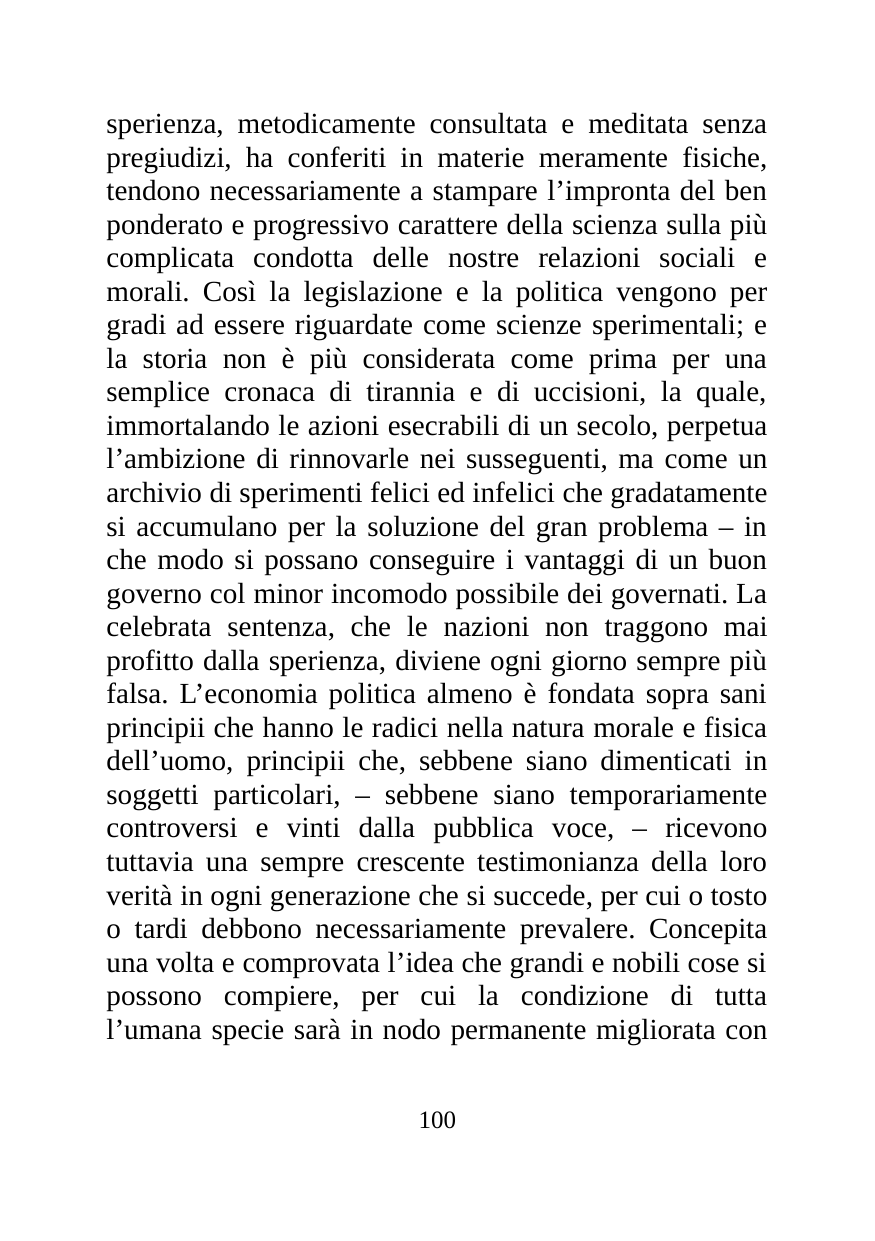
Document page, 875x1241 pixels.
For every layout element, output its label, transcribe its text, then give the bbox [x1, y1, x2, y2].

text sperienza, metodicamente consultata e meditata senza pregiudizi, ha conferiti in materie meramente fisiche, tendono necessariamente a stampare l’impronta del ben ponderato e progressivo carattere della scienza sulla più complicata condotta delle nostre relazioni sociali e morali. Così la legislazione e la politica vengono per gradi ad essere riguardate come scienze sperimentali; e la storia non è più considerata come prima per una semplice cronaca di tirannia e di uccisioni, la quale, immortalando le azioni esecrabili di un secolo, perpetua l’ambizione di rinnovarle nei susseguenti, ma come un archivio di sperimenti felici ed infelici che gradatamente si accumulano per la soluzione del gran problema – in che modo si possano conseguire i vantaggi di un buon governo col minor incomodo possibile dei governati. La celebrata sentenza, che le nazioni non traggono mai profitto dalla sperienza, diviene ogni giorno sempre più falsa. L’economia politica almeno è fondata sopra sani principii che hanno le radici nella natura morale e fisica dell’uomo, principii che, sebbene siano dimenticati in soggetti particolari, – sebbene siano temporariamente controversi e vinti dalla pubblica voce, – ricevono tuttavia una sempre crescente testimonianza della loro verità in ogni generazione che si succede, per cui o tosto o tardi debbono necessariamente prevalere. Concepita una volta e comprovata l’idea che grandi e nobili cose si possono compiere, per cui la condizione di tutta l’umana specie sarà in nodo permanente migliorata con [106, 106, 768, 1045]
